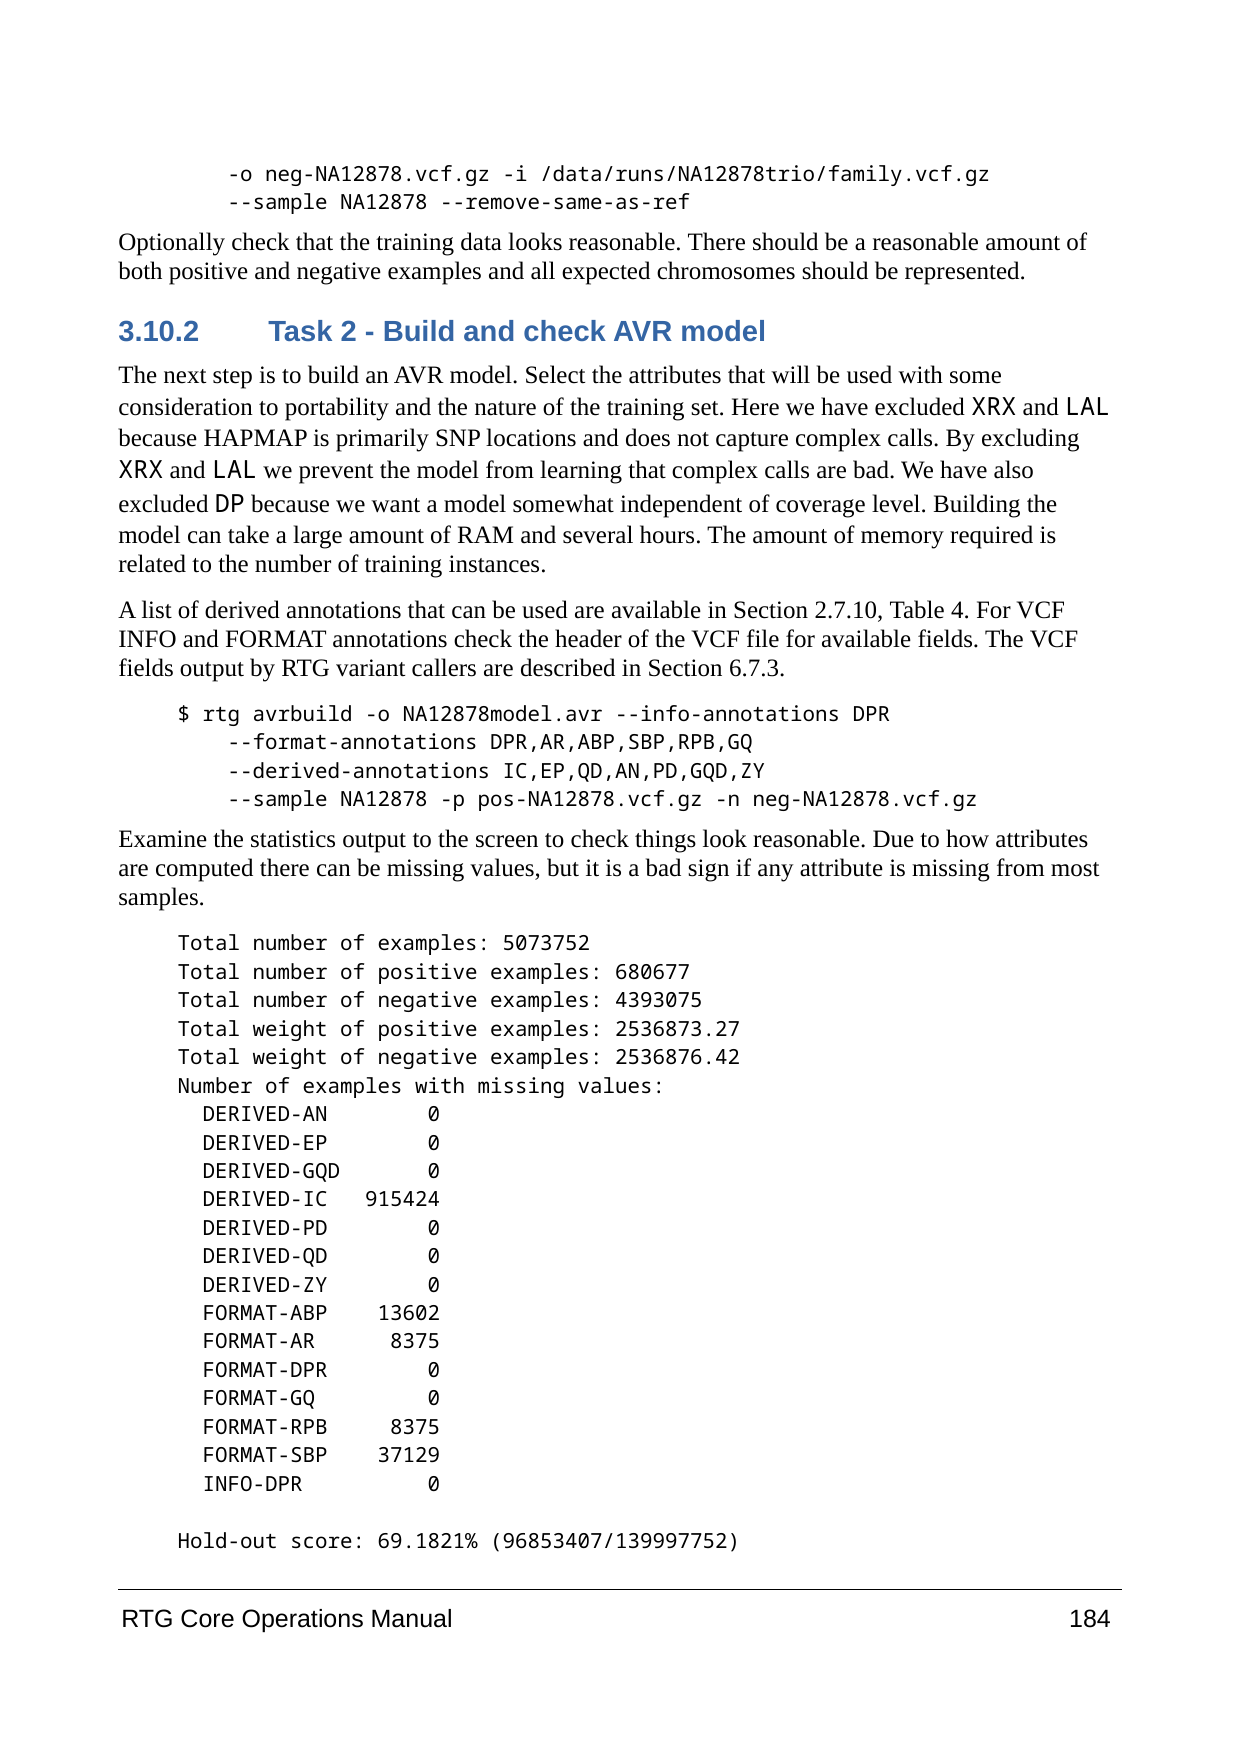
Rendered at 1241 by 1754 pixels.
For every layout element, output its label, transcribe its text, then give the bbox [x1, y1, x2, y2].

text FORMAT-SBP 37129 [177, 1440, 1122, 1469]
text DERIVED-EP 0 [177, 1128, 1122, 1156]
text FORMAT-DPR 0 [177, 1355, 1122, 1383]
text $ rtg avrbuild -o NA12878model.avr --info-annotations DPR [177, 699, 1122, 727]
text --sample NA12878 -p pos-NA12878.vcf.gz -n neg-NA12878.vcf.gz [177, 784, 1122, 813]
text Total number of positive examples: 680677 [177, 957, 1122, 985]
text Number of examples with missing values: [177, 1071, 1122, 1099]
text DERIVED-QD 0 [177, 1241, 1122, 1270]
text FORMAT-AR 8375 [177, 1327, 1122, 1355]
text DERIVED-IC 915424 [177, 1184, 1122, 1213]
text Total weight of positive examples: 2536873.27 [177, 1014, 1122, 1042]
text INFO-DPR 0 [177, 1469, 1122, 1497]
subtitle Task 2 - Build and check AVR model [118, 314, 1122, 348]
text A list of derived annotations that can be used are available in Section 2.7.10, Table 4. For VCF INFO and FORMAT annotations check the header of the VCF file for available fields. The VCF fields output by RTG variant callers are described in Section 6.7.3. [118, 595, 1122, 681]
text --derived-annotations IC,EP,QD,AN,PD,GQD,ZY [177, 756, 1122, 784]
text Optionally check that the training data looks reasonable. There should be a reasonable amount of both positive and negative examples and all expected chromosomes should be represented. [118, 227, 1122, 285]
text Total number of examples: 5073752 [177, 928, 1122, 957]
text Examine the statistics output to the screen to check things look reasonable. Due to how attributes are computed there can be missing values, but it is a bad sign if any attribute is missing from most samples. [118, 824, 1122, 911]
text FORMAT-GQ 0 [177, 1383, 1122, 1412]
text The next step is to build an AVR model. Select the attributes that will be used with some consideration to portability and the nature of the training set. Here we have excluded XRX and LAL because HAPMAP is primarily SNP locations and does not capture complex calls. By excluding XRX and LAL we prevent the model from learning that complex calls are bad. We have also excluded DP because we want a model somewhat independent of coverage level. Building the model can take a large amount of RAM and several hours. The amount of memory required is related to the number of training instances. [118, 360, 1122, 577]
text --format-annotations DPR,AR,ABP,SBP,RPB,GQ [177, 727, 1122, 756]
text Total weight of negative examples: 2536876.42 [177, 1042, 1122, 1071]
text -o neg-NA12878.vcf.gz -i /data/runs/NA12878trio/family.vcf.gz [177, 159, 1122, 187]
text DERIVED-AN 0 [177, 1099, 1122, 1128]
text DERIVED-PD 0 [177, 1213, 1122, 1241]
text DERIVED-GQD 0 [177, 1156, 1122, 1184]
text Total number of negative examples: 4393075 [177, 985, 1122, 1014]
text Hold-out score: 69.1821% (96853407/139997752) [177, 1526, 1122, 1554]
text FORMAT-RPB 8375 [177, 1412, 1122, 1440]
text FORMAT-ABP 13602 [177, 1298, 1122, 1327]
text --sample NA12878 --remove-same-as-ref [177, 187, 1122, 216]
text DERIVED-ZY 0 [177, 1270, 1122, 1298]
